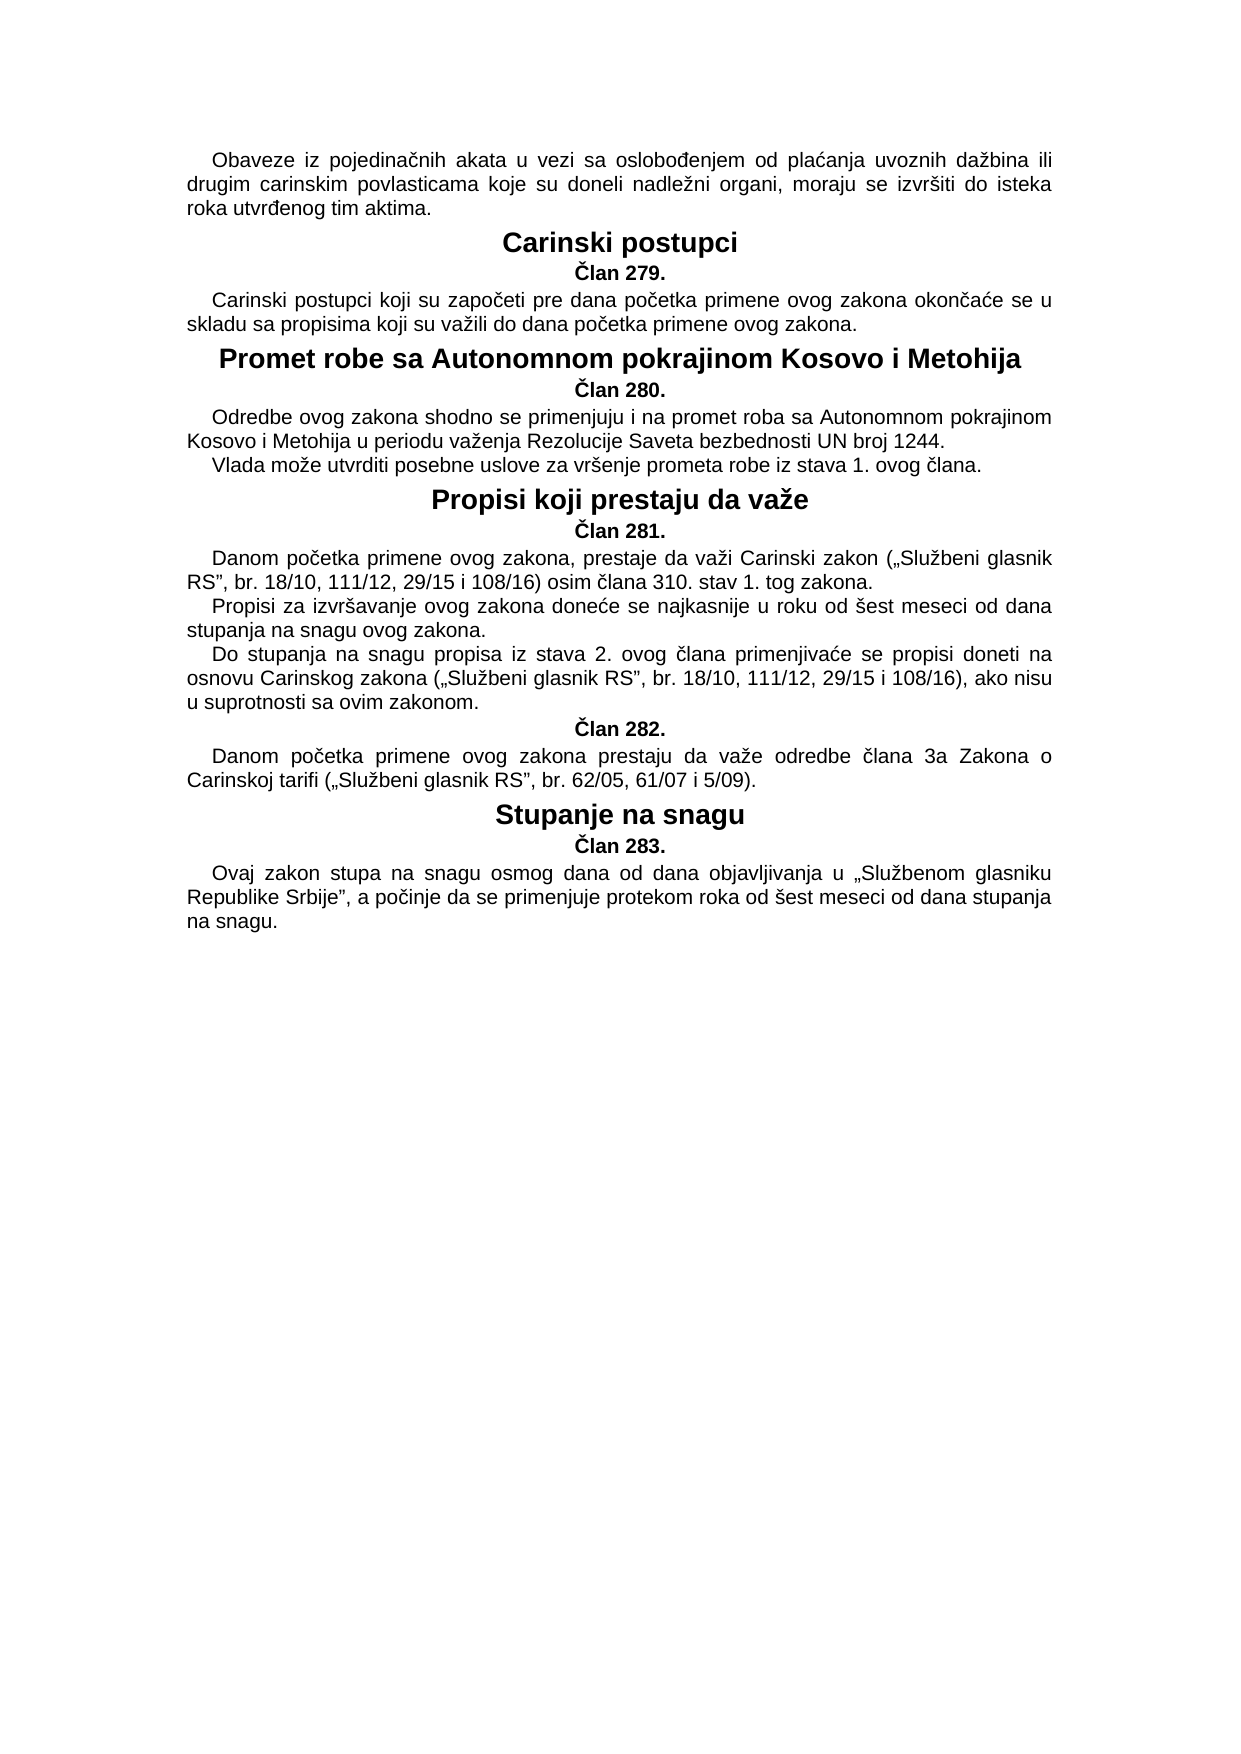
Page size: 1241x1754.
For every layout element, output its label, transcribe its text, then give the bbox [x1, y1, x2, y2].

text Obaveze iz pojedinačnih akata u vezi sa oslobođenjem od plaćanja uvoznih dažbina ili drugim carinskim povlasticama koje su doneli nadležni organi, moraju se izvršiti do isteka roka utvrđenog tim aktima. [187, 148, 1053, 219]
text Član 281. [148, 519, 1093, 543]
text Stupanje na snagu [148, 798, 1093, 830]
text Do stupanja na snagu propisa iz stava 2. ovog člana primenjivaće se propisi doneti na osnovu Carinskog zakona („Službeni glasnik RS”, br. 18/10, 111/12, 29/15 i 108/16), ako nisu u suprotnosti sa ovim zakonom. [187, 642, 1053, 713]
text Član 280. [148, 378, 1093, 402]
text Carinski postupci [148, 226, 1093, 258]
text Odredbe ovog zakona shodno se primenjuju i na promet roba sa Autonomnom pokrajinom Kosovo i Metohija u periodu važenja Rezolucije Saveta bezbednosti UN broj 1244. [187, 405, 1053, 453]
text Promet robe sa Autonomnom pokrajinom Kosovo i Metohija [148, 342, 1093, 375]
text Danom početka primene ovog zakona prestaju da važe odredbe člana 3a Zakona o Carinskoj tarifi („Službeni glasnik RS”, br. 62/05, 61/07 i 5/09). [187, 744, 1053, 792]
text Carinski postupci koji su započeti pre dana početka primene ovog zakona okončaće se u skladu sa propisima koji su važili do dana početka primene ovog zakona. [187, 288, 1053, 336]
text Član 283. [148, 833, 1093, 857]
text Propisi koji prestaju da važe [148, 483, 1093, 516]
text Propisi za izvršavanje ovog zakona doneće se najkasnije u roku od šest meseci od dana stupanja na snagu ovog zakona. [187, 594, 1053, 642]
text Danom početka primene ovog zakona, prestaje da važi Carinski zakon („Službeni glasnik RS”, br. 18/10, 111/12, 29/15 i 108/16) osim člana 310. stav 1. tog zakona. [187, 546, 1053, 594]
text Član 279. [148, 261, 1093, 285]
text Ovaj zakon stupa na snagu osmog dana od dana objavljivanja u „Službenom glasniku Republike Srbije”, a počinje da se primenjuje protekom roka od šest meseci od dana stupanja na snagu. [187, 861, 1053, 932]
text Vlada može utvrditi posebne uslove za vršenje prometa robe iz stava 1. ovog člana. [187, 453, 1053, 477]
text Član 282. [148, 717, 1093, 741]
